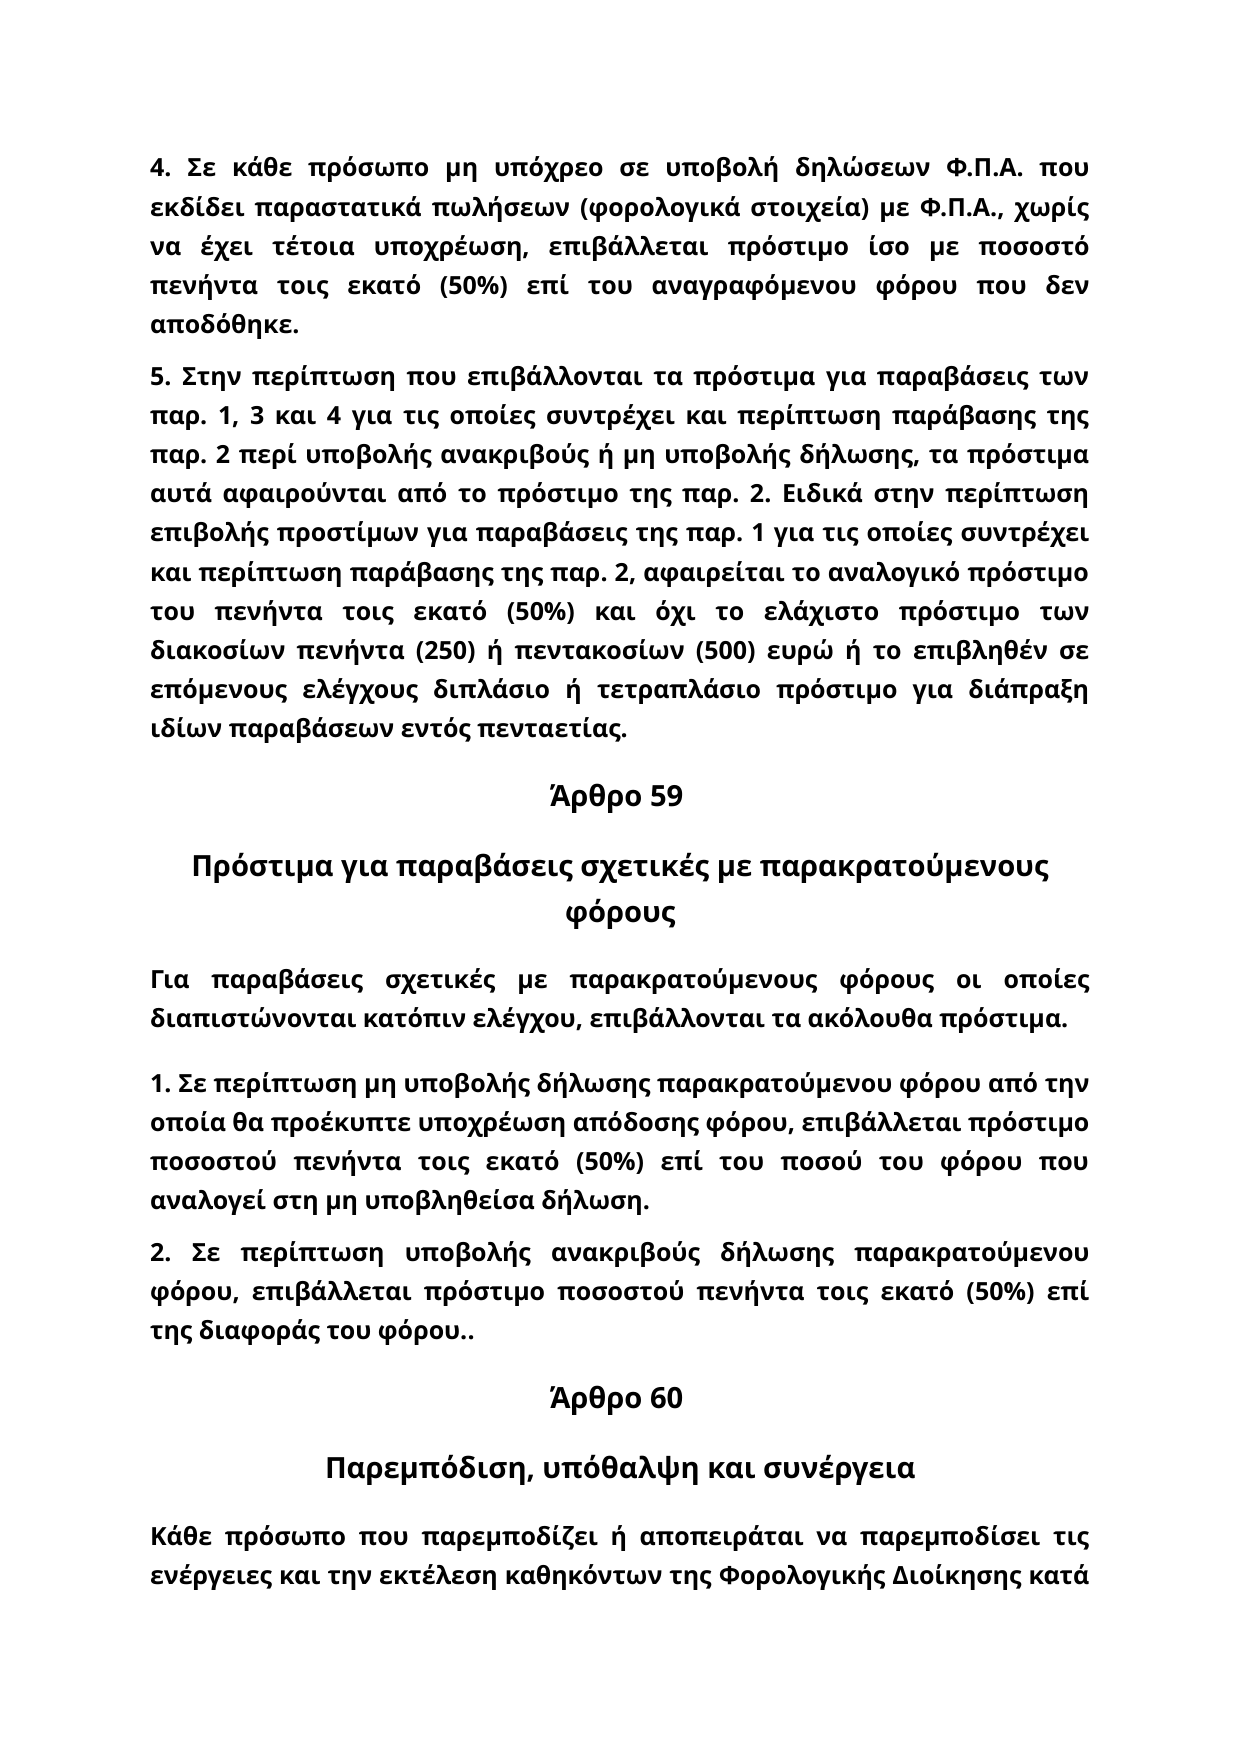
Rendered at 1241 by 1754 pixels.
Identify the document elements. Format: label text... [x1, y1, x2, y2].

text 2. Σε περίπτωση υποβολής ανακριβούς δήλωσης παρακρατούμενου φόρου, επιβάλλεται πρόστιμο ποσοστού πενήντα τοις εκατό (50%) επί της διαφοράς του φόρου.. [150, 1234, 1090, 1347]
subtitle Παρεμπόδιση, υπόθαλψη και συνέργεια [150, 1447, 1090, 1487]
text 5. Στην περίπτωση που επιβάλλονται τα πρόστιμα για παραβάσεις των παρ. 1, 3 και 4 για τις οποίες συντρέχει και περίπτωση παράβασης της παρ. 2 περί υποβολής ανακριβούς ή μη υποβολής δήλωσης, τα πρόστιμα αυτά αφαιρούνται από το πρόστιμο της παρ. 2. Ειδικά στην περίπτωση επιβολής προστίμων για παραβάσεις της παρ. 1 για τις οποίες συντρέχει και περίπτωση παράβασης της παρ. 2, αφαιρείται το αναλογικό πρόστιμο του πενήντα τοις εκατό (50%) και όχι το ελάχιστο πρόστιμο των διακοσίων πενήντα (250) ή πεντακοσίων (500) ευρώ ή το επιβληθέν σε επόμενους ελέγχους διπλάσιο ή τετραπλάσιο πρόστιμο για διάπραξη ιδίων παραβάσεων εντός πενταετίας. [150, 358, 1090, 745]
text 4. Σε κάθε πρόσωπο μη υπόχρεο σε υποβολή δηλώσεων Φ.Π.Α. που εκδίδει παραστατικά πωλήσεων (φορολογικά στοιχεία) με Φ.Π.Α., χωρίς να έχει τέτοια υποχρέωση, επιβάλλεται πρόστιμο ίσο με ποσοστό πενήντα τοις εκατό (50%) επί του αναγραφόμενου φόρου που δεν αποδόθηκε. [150, 150, 1090, 341]
text Κάθε πρόσωπο που παρεμποδίζει ή αποπειράται να παρεμποδίσει τις ενέργειες και την εκτέλεση καθηκόντων της Φορολογικής Διοίκησης κατά [150, 1518, 1090, 1591]
subtitle Άρθρο 59 [150, 775, 1090, 815]
text 1. Σε περίπτωση μη υποβολής δήλωσης παρακρατούμενου φόρου από την οποία θα προέκυπτε υποχρέωση απόδοσης φόρου, επιβάλλεται πρόστιμο ποσοστού πενήντα τοις εκατό (50%) επί του ποσού του φόρου που αναλογεί στη μη υποβληθείσα δήλωση. [150, 1065, 1090, 1217]
text Για παραβάσεις σχετικές με παρακρατούμενους φόρους οι οποίες διαπιστώνονται κατόπιν ελέγχου, επιβάλλονται τα ακόλουθα πρόστιμα. [150, 962, 1090, 1035]
subtitle Πρόστιμα για παραβάσεις σχετικές με παρακρατούμενους φόρους [150, 846, 1090, 931]
subtitle Άρθρο 60 [150, 1377, 1090, 1417]
